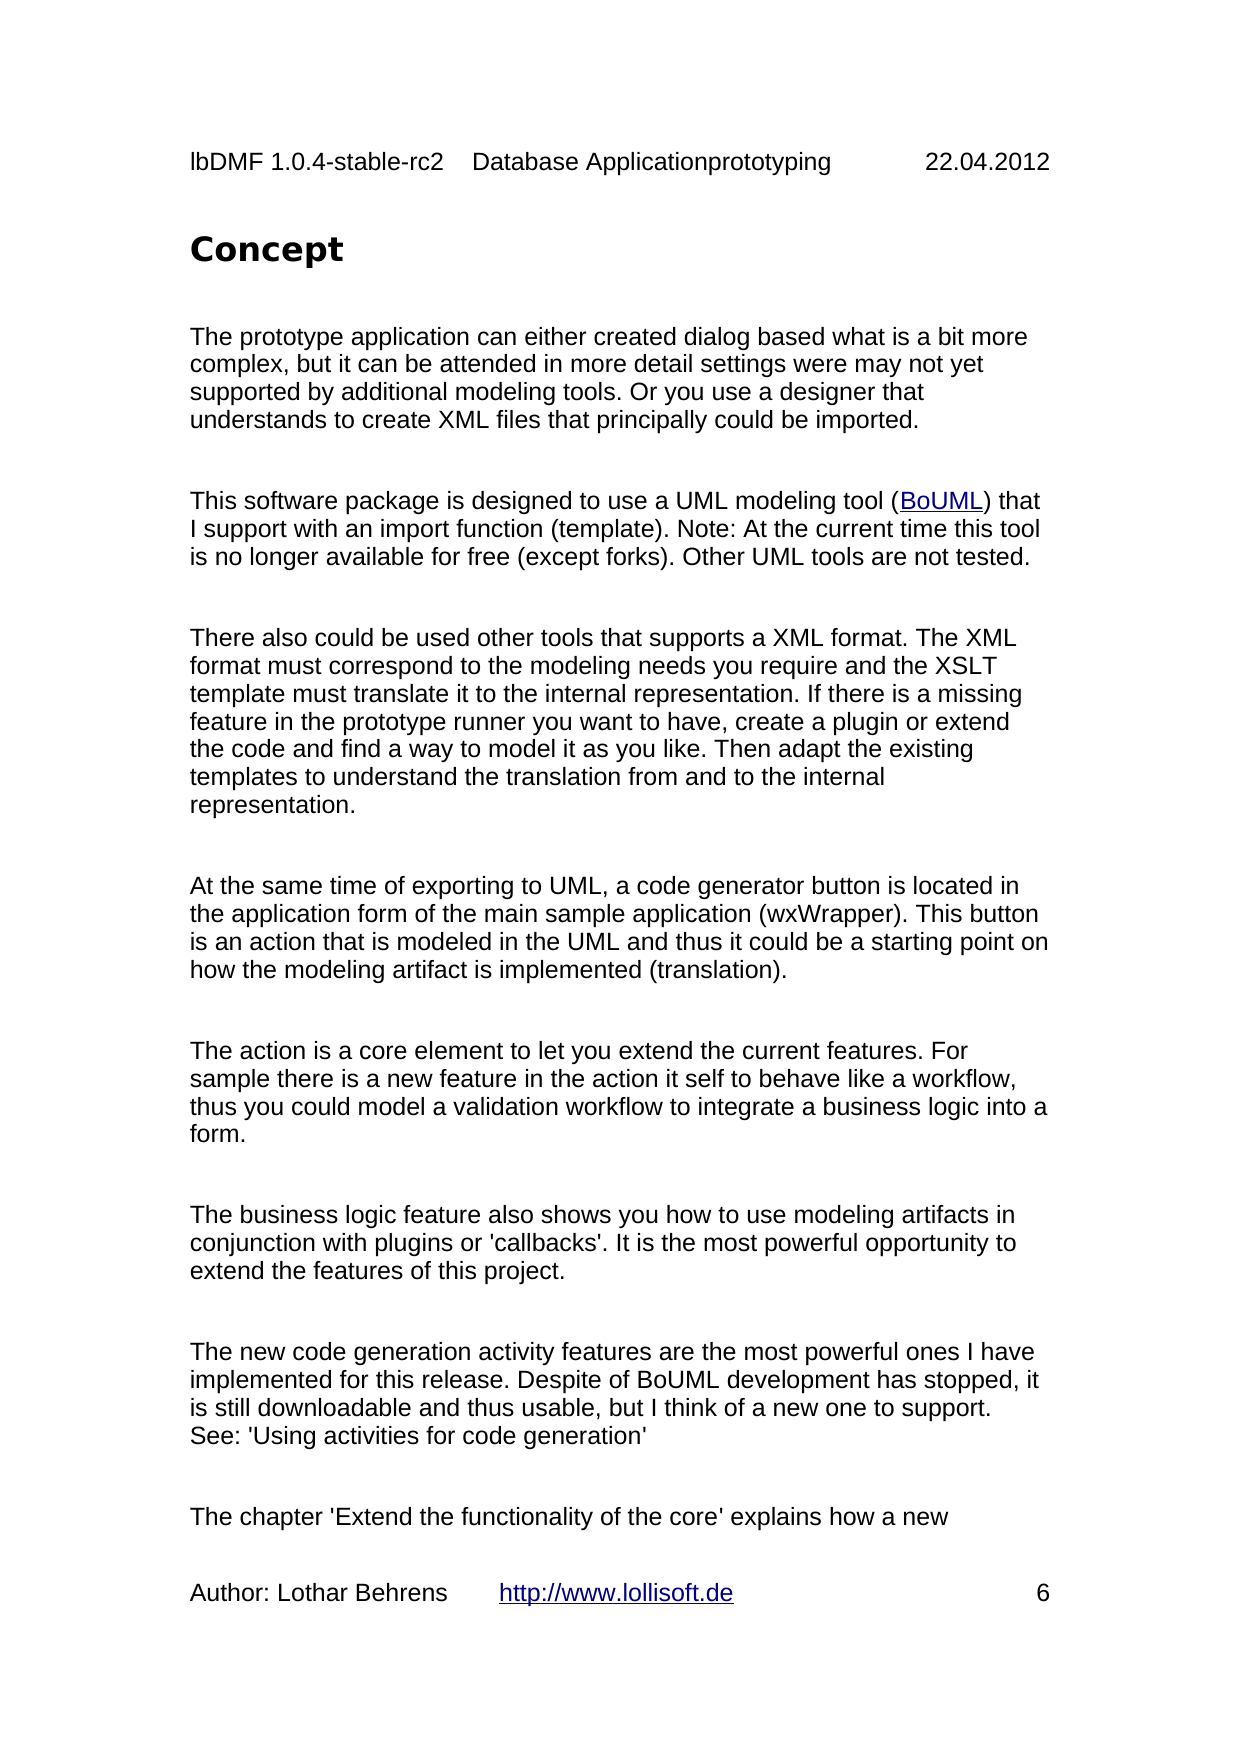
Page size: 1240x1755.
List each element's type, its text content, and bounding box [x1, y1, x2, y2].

text The action is a core element to let you extend the current features. For sample there is a new feature in the action it self to behave like a workflow, thus you could model a validation workflow to integrate a business logic into a form. [189, 1036, 1050, 1148]
text The prototype application can either created dialog based what is a bit more complex, but it can be attended in more detail settings were may not yet supported by additional modeling tools. Or you use a designer that understands to create XML files that principally could be imported. [189, 322, 1050, 434]
text This software package is designed to use a UML modeling tool (BoUML) that I support with an import function (template). Note: At the current time this tool is no longer available for free (except forks). Other UML tools are not tested. [189, 487, 1050, 571]
text The new code generation activity features are the most powerful ones I have implemented for this release. Despite of BoUML development has stopped, it is still downloadable and thus usable, but I think of a new one to support. See: 'Using activities for code generation' [189, 1338, 1050, 1449]
subtitle Concept [189, 230, 1050, 269]
text The chapter 'Extend the functionality of the core' explains how a new [189, 1502, 1050, 1530]
text There also could be used other tools that supports a XML format. The XML format must correspond to the modeling needs you require and the XSLT template must translate it to the internal representation. If there is a missing feature in the prototype runner you want to have, create a plugin or extend the code and find a way to model it as you like. Then adapt the existing templates to understand the translation from and to the internal representation. [189, 623, 1050, 819]
text The business logic feature also shows you how to use modeling artifacts in conjunction with plugins or 'callbacks'. It is the most powerful opportunity to extend the features of this project. [189, 1201, 1050, 1285]
text At the same time of exporting to UML, a code generator button is located in the application form of the main sample application (wxWrapper). This button is an action that is modeled in the UML and thus it could be a starting point on how the modeling artifact is implemented (translation). [189, 872, 1050, 983]
